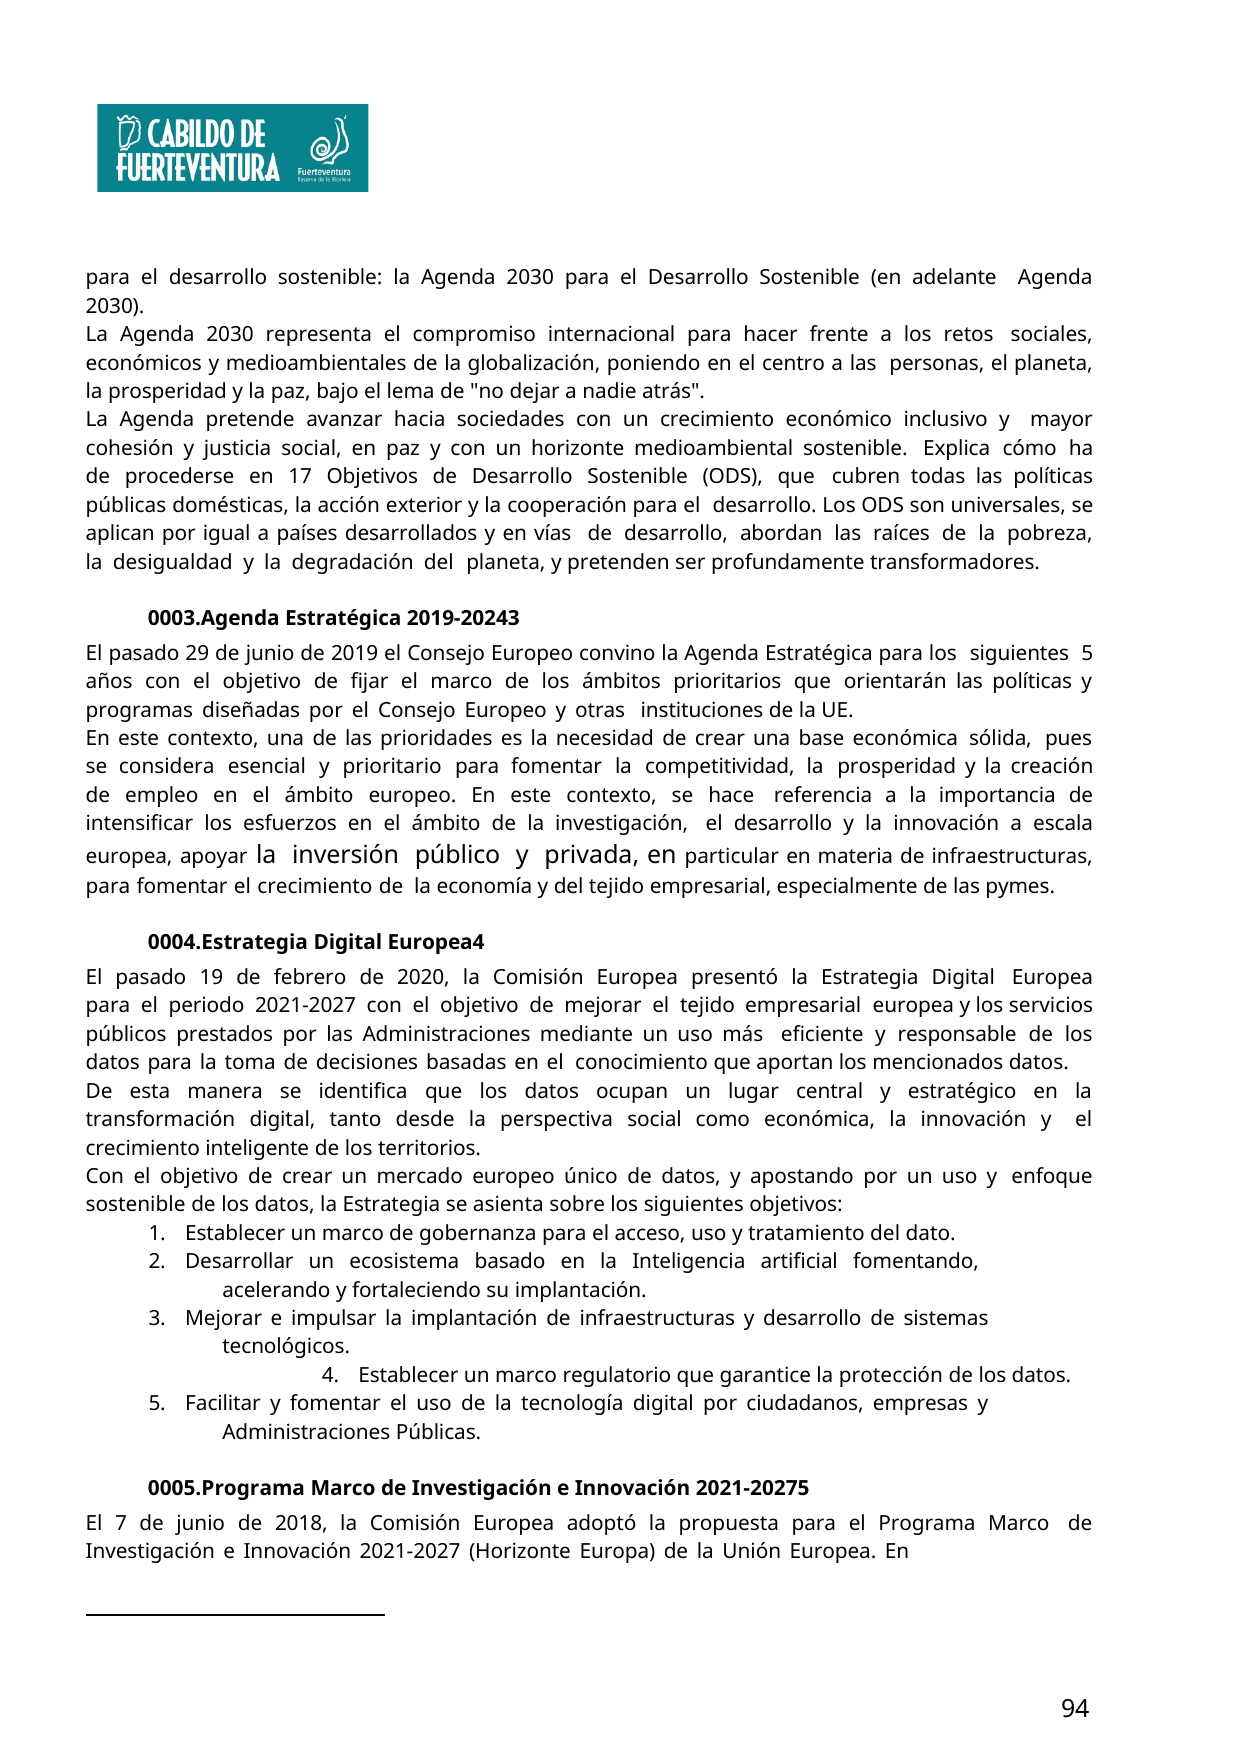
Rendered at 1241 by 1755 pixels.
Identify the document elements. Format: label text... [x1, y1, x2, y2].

text Con el objetivo de crear un mercado europeo único de datos, y apostando por un uso y enfoque sostenible de los datos, la Estrategia se asienta sobre los siguientes objetivos: [85, 1161, 1093, 1218]
text En este contexto, una de las prioridades es la necesidad de crear una base económica sólida, pues se considera esencial y prioritario para fomentar la competitividad, la prosperidad y la creación de empleo en el ámbito europeo. En este contexto, se hace referencia a la importancia de intensificar los esfuerzos en el ámbito de la investigación, el desarrollo y la innovación a escala europea, apoyar la inversión público y privada, en particular en materia de infraestructuras, para fomentar el crecimiento de la economía y del tejido empresarial, especialmente de las pymes. [85, 723, 1093, 899]
list Establecer un marco regulatorio que garantice la protección de los datos. [322, 1360, 1105, 1388]
subtitle 0005.Programa Marco de Investigación e Innovación 2021-20275 [148, 1473, 1105, 1502]
subtitle 0004.Estrategia Digital Europea4 [148, 927, 1105, 956]
subtitle 0003.Agenda Estratégica 2019-20243 [148, 603, 1105, 632]
text De esta manera se identifica que los datos ocupan un lugar central y estratégico en la transformación digital, tanto desde la perspectiva social como económica, la innovación y el crecimiento inteligente de los territorios. [85, 1076, 1093, 1161]
list Establecer un marco de gobernanza para el acceso, uso y tratamiento del dato. [148, 1218, 1105, 1246]
text El pasado 19 de febrero de 2020, la Comisión Europea presentó la Estrategia Digital Europea para el periodo 2021-2027 con el objetivo de mejorar el tejido empresarial europea y los servicios públicos prestados por las Administraciones mediante un uso más eficiente y responsable de los datos para la toma de decisiones basadas en el conocimiento que aportan los mencionados datos. [85, 962, 1093, 1076]
list Facilitar y fomentar el uso de la tecnología digital por ciudadanos, empresas y Administraciones Públicas. [148, 1388, 1093, 1445]
text La Agenda pretende avanzar hacia sociedades con un crecimiento económico inclusivo y mayor cohesión y justicia social, en paz y con un horizonte medioambiental sostenible. Explica cómo ha de procederse en 17 Objetivos de Desarrollo Sostenible (ODS), que cubren todas las políticas públicas domésticas, la acción exterior y la cooperación para el desarrollo. Los ODS son universales, se aplican por igual a países desarrollados y en vías de desarrollo, abordan las raíces de la pobreza, la desigualdad y la degradación del planeta, y pretenden ser profundamente transformadores. [85, 404, 1093, 575]
text El 7 de junio de 2018, la Comisión Europea adoptó la propuesta para el Programa Marco de Investigación e Innovación 2021-2027 (Horizonte Europa) de la Unión Europea. En [85, 1508, 1093, 1565]
text El pasado 29 de junio de 2019 el Consejo Europeo convino la Agenda Estratégica para los siguientes 5 años con el objetivo de fijar el marco de los ámbitos prioritarios que orientarán las políticas y programas diseñadas por el Consejo Europeo y otras instituciones de la UE. [85, 638, 1093, 723]
list Mejorar e impulsar la implantación de infraestructuras y desarrollo de sistemas tecnológicos. [148, 1303, 1093, 1360]
text La Agenda 2030 representa el compromiso internacional para hacer frente a los retos sociales, económicos y medioambientales de la globalización, poniendo en el centro a las personas, el planeta, la prosperidad y la paz, bajo el lema de "no dejar a nadie atrás". [85, 319, 1093, 404]
text para el desarrollo sostenible: la Agenda 2030 para el Desarrollo Sostenible (en adelante Agenda 2030). [85, 262, 1093, 319]
list Desarrollar un ecosistema basado en la Inteligencia artificial fomentando, acelerando y fortaleciendo su implantación. [148, 1246, 1093, 1303]
